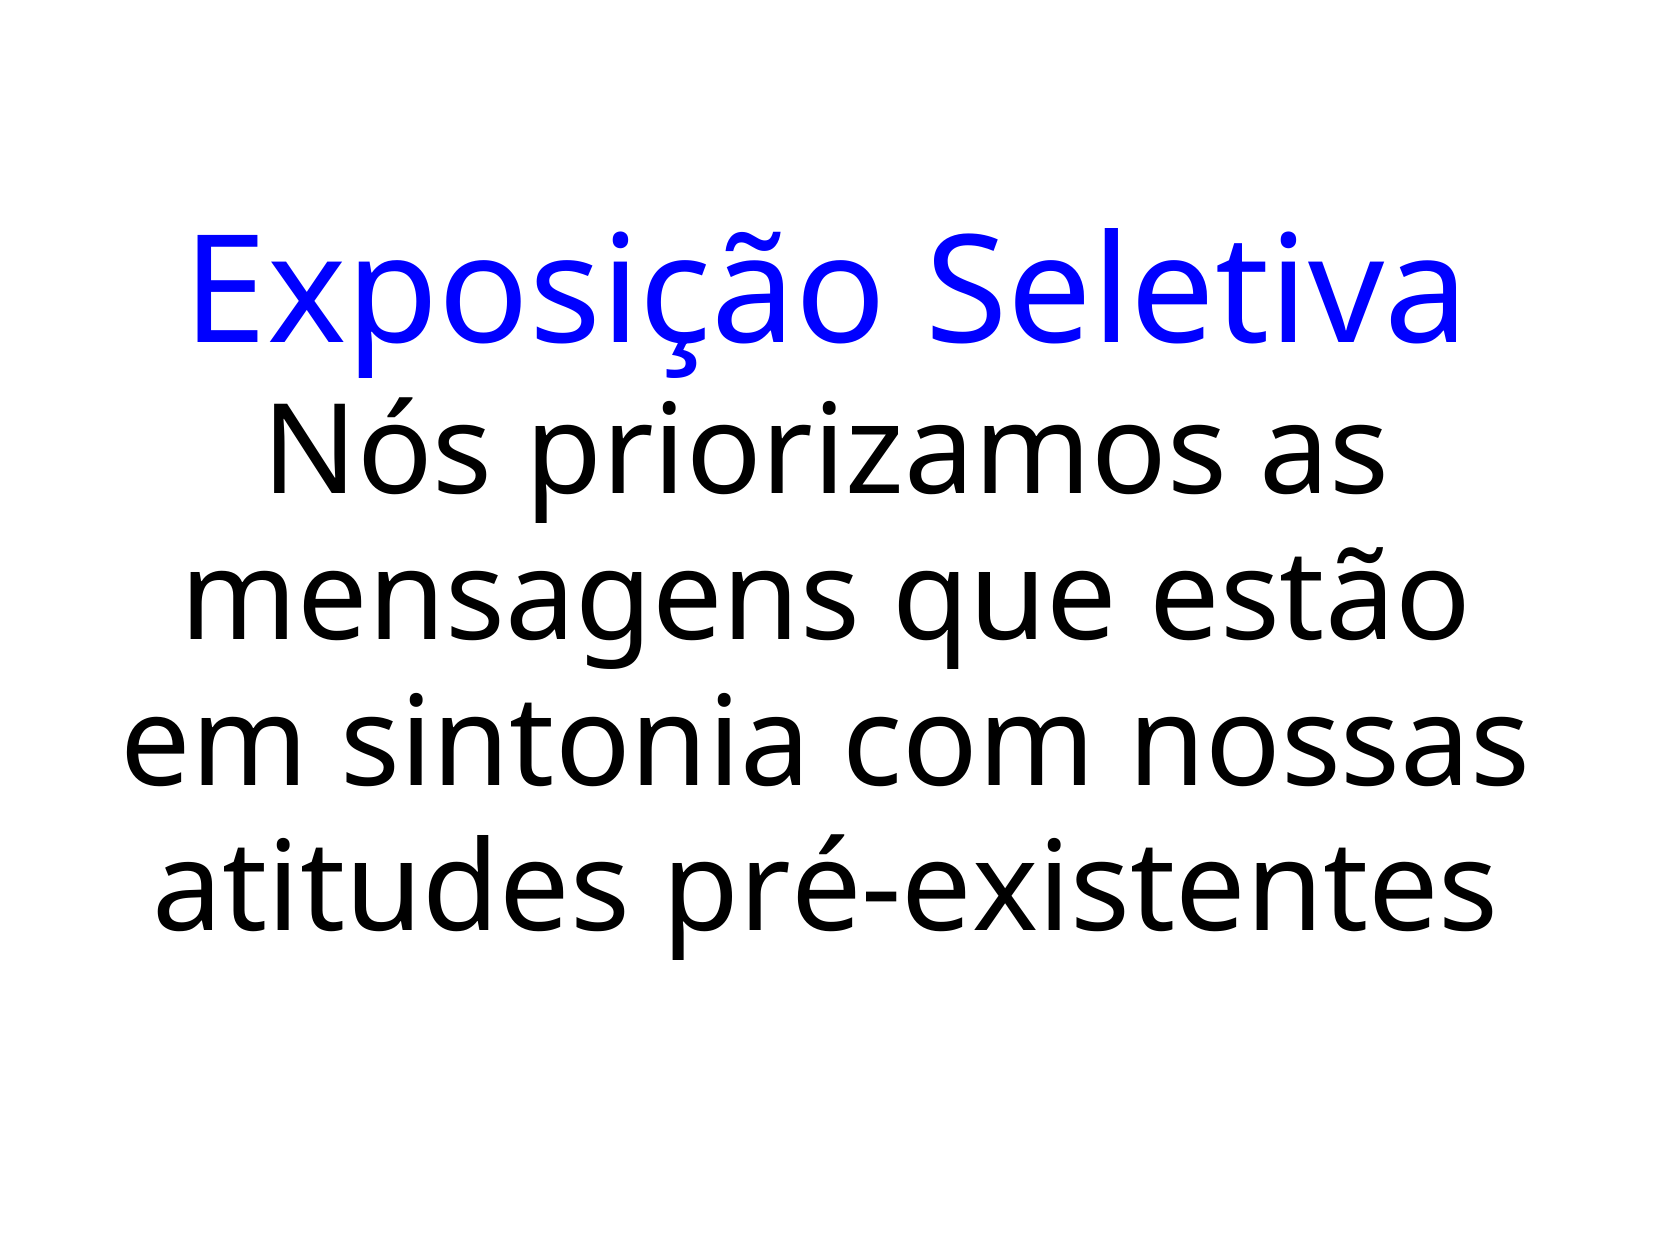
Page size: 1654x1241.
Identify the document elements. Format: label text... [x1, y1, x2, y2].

text_box Exposição Seletiva Nós priorizamos as mensagens que estão em sintonia com nossas atitudes pré-existentes [82, 202, 1571, 956]
